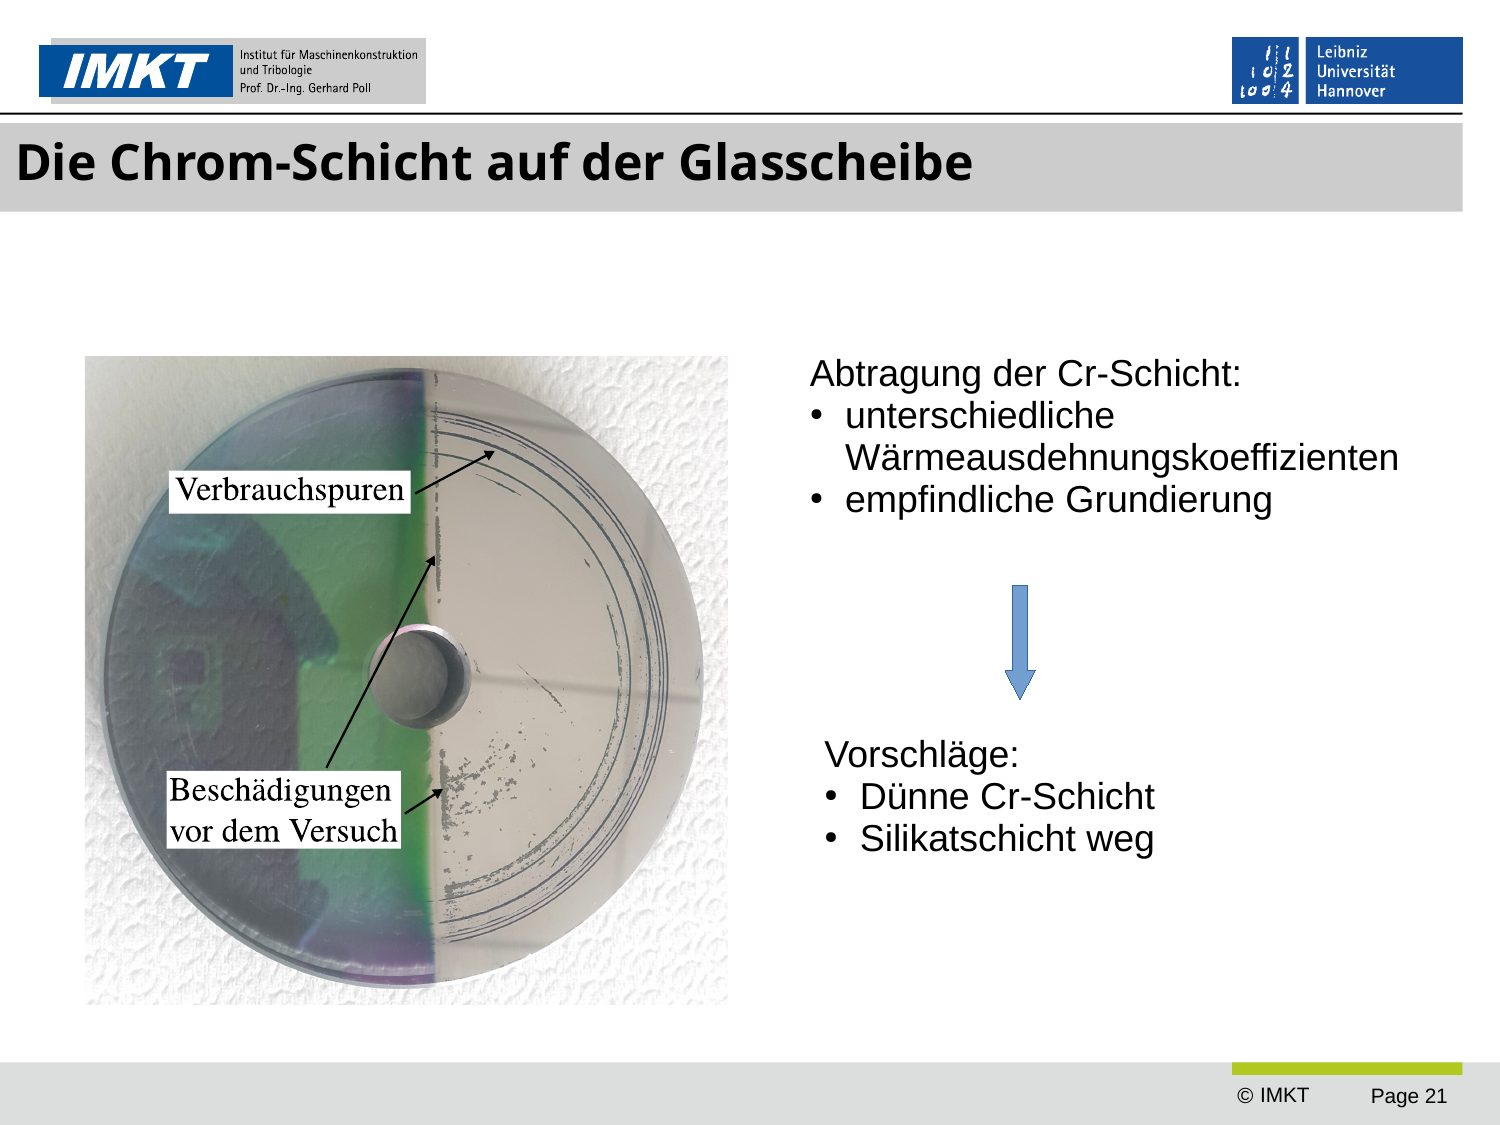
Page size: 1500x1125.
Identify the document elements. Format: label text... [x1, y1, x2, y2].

text_box Abtragung der Cr-Schicht: unterschiedliche Wärmeausdehnungskoeffizienten empfindliche Grundierung [795, 345, 1441, 528]
text_box Vorschläge: Dünne Cr-Schicht Silikatschicht weg [809, 726, 1171, 867]
picture [1232, 37, 1463, 104]
picture [84, 356, 728, 1005]
text_box [1005, 585, 1036, 700]
title Die Chrom-Schicht auf der Glasscheibe [0, 123, 1463, 212]
